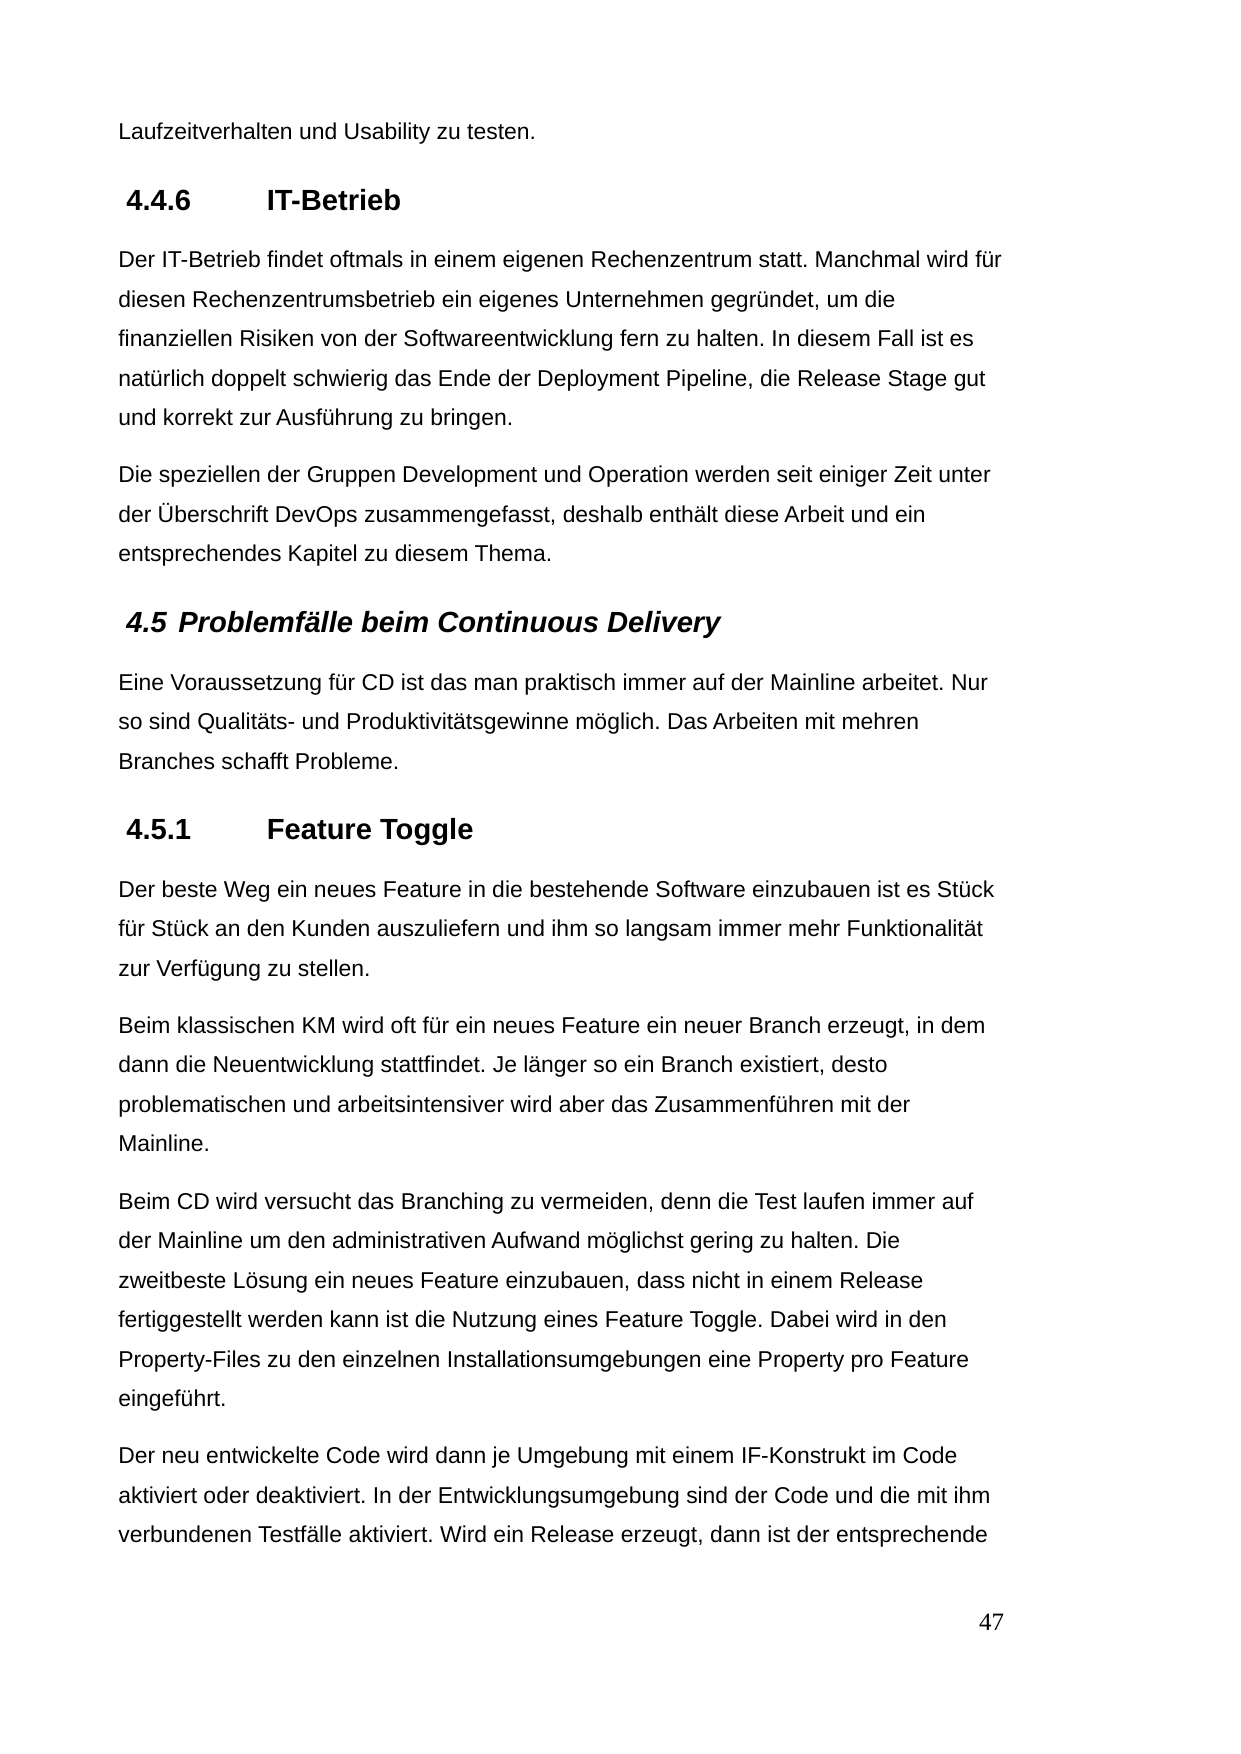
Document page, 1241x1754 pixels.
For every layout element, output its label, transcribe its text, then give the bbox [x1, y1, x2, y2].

text Laufzeitverhalten und Usability zu testen. [118, 118, 1004, 144]
subtitle IT-Betrieb [118, 183, 1004, 216]
text Die speziellen der Gruppen Development und Operation werden seit einiger Zeit unter der Überschrift DevOps zusammengefasst, deshalb enthält diese Arbeit und ein entsprechendes Kapitel zu diesem Thema. [118, 461, 1004, 567]
text Der IT-Betrieb findet oftmals in einem eigenen Rechenzentrum statt. Manchmal wird für diesen Rechenzentrumsbetrieb ein eigenes Unternehmen gegründet, um die finanziellen Risiken von der Softwareentwicklung fern zu halten. In diesem Fall ist es natürlich doppelt schwierig das Ende der Deployment Pipeline, die Release Stage gut und korrekt zur Ausführung zu bringen. [118, 246, 1004, 431]
text Eine Voraussetzung für CD ist das man praktisch immer auf der Mainline arbeitet. Nur so sind Qualitäts- und Produktivitätsgewinne möglich. Das Arbeiten mit mehren Branches schafft Probleme. [118, 669, 1004, 774]
text Beim CD wird versucht das Branching zu vermeiden, denn die Test laufen immer auf der Mainline um den administrativen Aufwand möglichst gering zu halten. Die zweitbeste Lösung ein neues Feature einzubauen, dass nicht in einem Release fertiggestellt werden kann ist die Nutzung eines Feature Toggle. Dabei wird in den Property-Files zu den einzelnen Installationsumgebungen eine Property pro Feature eingeführt. [118, 1188, 1004, 1411]
text Der beste Weg ein neues Feature in die bestehende Software einzubauen ist es Stück für Stück an den Kunden auszuliefern und ihm so langsam immer mehr Funktionalität zur Verfügung zu stellen. [118, 876, 1004, 981]
text Der neu entwickelte Code wird dann je Umgebung mit einem IF-Konstrukt im Code aktiviert oder deaktiviert. In der Entwicklungsumgebung sind der Code und die mit ihm verbundenen Testfälle aktiviert. Wird ein Release erzeugt, dann ist der entsprechende [118, 1442, 1004, 1547]
subtitle Problemfälle beim Continuous Delivery [118, 605, 1004, 638]
text Beim klassischen KM wird oft für ein neues Feature ein neuer Branch erzeugt, in dem dann die Neuentwicklung stattfindet. Je länger so ein Branch existiert, desto problematischen und arbeitsintensiver wird aber das Zusammenführen mit der Mainline. [118, 1012, 1004, 1157]
subtitle Feature Toggle [118, 812, 1004, 846]
